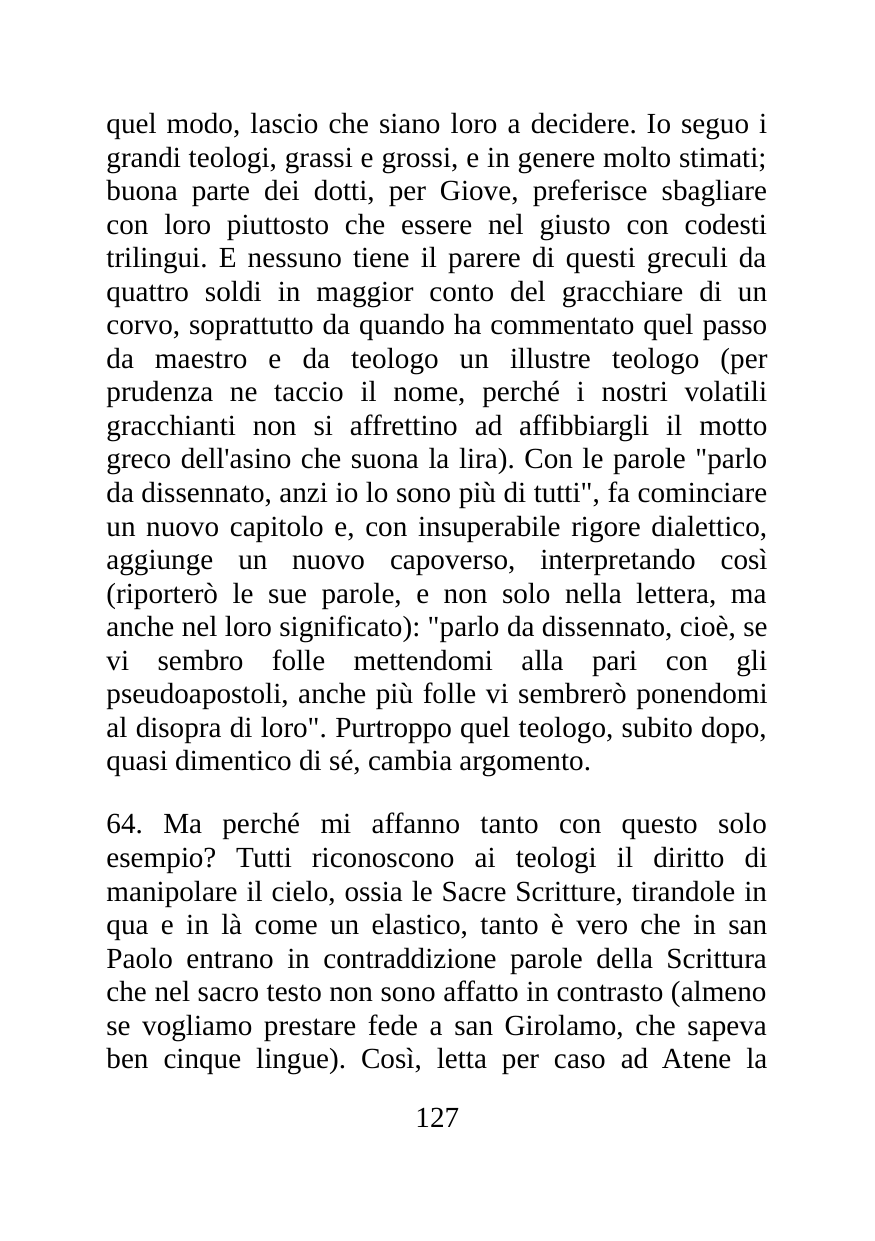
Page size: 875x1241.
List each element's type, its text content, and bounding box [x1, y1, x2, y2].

text 64. Ma perché mi affanno tanto con questo solo esempio? Tutti riconoscono ai teologi il diritto di manipolare il cielo, ossia le Sacre Scritture, tirandole in qua e in là come un elastico, tanto è vero che in san Paolo entrano in contraddizione parole della Scrittura che nel sacro testo non sono affatto in contrasto (almeno se vogliamo prestare fede a san Girolamo, che sapeva ben cinque lingue). Così, letta per caso ad Atene la [106, 807, 768, 1075]
text quel modo, lascio che siano loro a decidere. Io seguo i grandi teologi, grassi e grossi, e in genere molto stimati; buona parte dei dotti, per Giove, preferisce sbagliare con loro piuttosto che essere nel giusto con codesti trilingui. E nessuno tiene il parere di questi greculi da quattro soldi in maggior conto del gracchiare di un corvo, soprattutto da quando ha commentato quel passo da maestro e da teologo un illustre teologo (per prudenza ne taccio il nome, perché i nostri volatili gracchianti non si affrettino ad affibbiargli il motto greco dell'asino che suona la lira). Con le parole "parlo da dissennato, anzi io lo sono più di tutti", fa cominciare un nuovo capitolo e, con insuperabile rigore dialettico, aggiunge un nuovo capoverso, interpretando così (riporterò le sue parole, e non solo nella lettera, ma anche nel loro significato): "parlo da dissennato, cioè, se vi sembro folle mettendomi alla pari con gli pseudoapostoli, anche più folle vi sembrerò ponendomi al disopra di loro". Purtroppo quel teologo, subito dopo, quasi dimentico di sé, cambia argomento. [106, 106, 768, 777]
